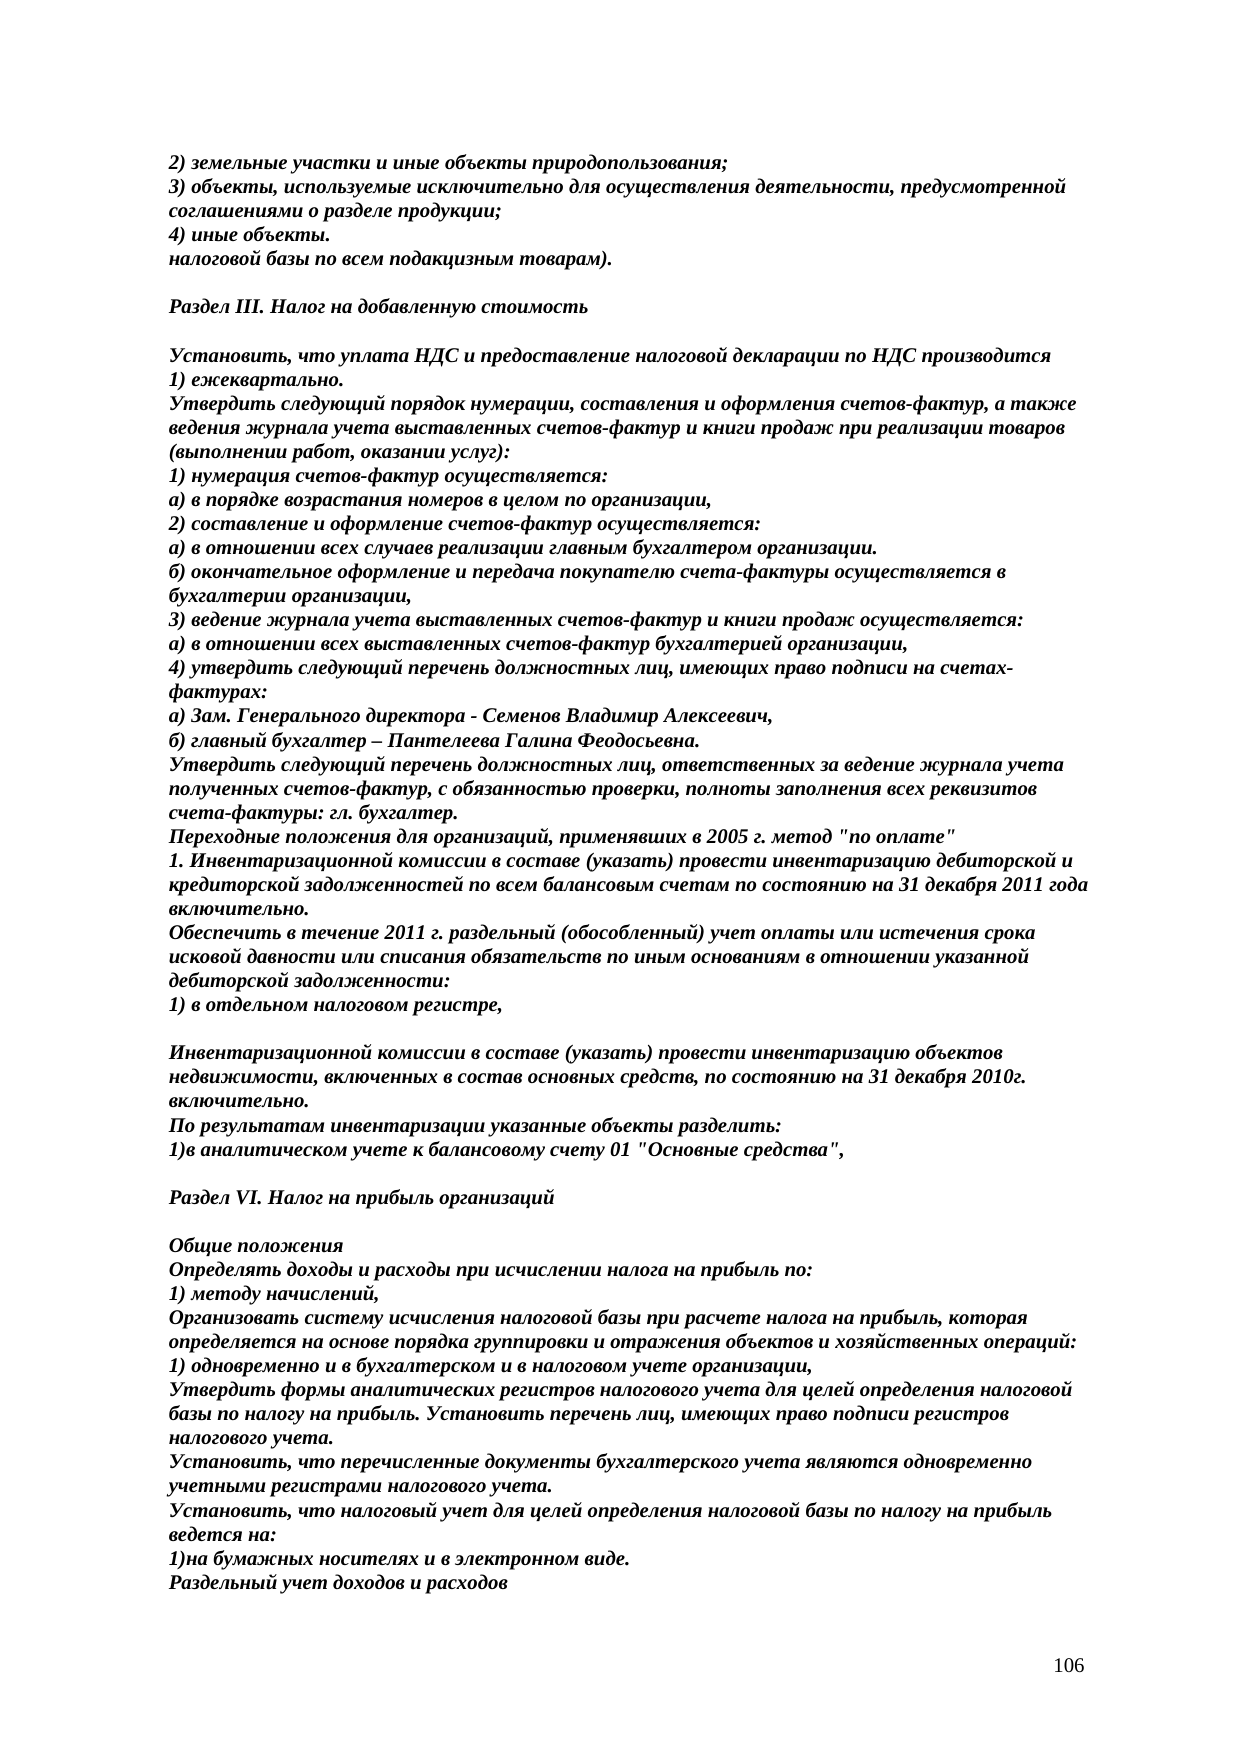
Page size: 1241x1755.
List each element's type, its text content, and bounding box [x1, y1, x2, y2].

text 2) земельные участки и иные объекты природопользования; 3) объекты, используемые исключительно для осуществления деятельности, предусмотренной соглашениями о разделе продукции; 4) иные объекты. налоговой базы по всем подакцизным товарам). Раздел III. Налог на добавленную стоимость Установить, что уплата НДС и предоставление налоговой декларации по НДС производится 1) ежеквартально. Утвердить следующий порядок нумерации, составления и оформления счетов-фактур, а также ведения журнала учета выставленных счетов-фактур и книги продаж при реализации товаров (выполнении работ, оказании услуг): 1) нумерация счетов-фактур осуществляется: а) в порядке возрастания номеров в целом по организации, 2) составление и оформление счетов-фактур осуществляется: а) в отношении всех случаев реализации главным бухгалтером организации. б) окончательное оформление и передача покупателю счета-фактуры осуществляется в бухгалтерии организации, 3) ведение журнала учета выставленных счетов-фактур и книги продаж осуществляется: а) в отношении всех выставленных счетов-фактур бухгалтерией организации, 4) утвердить следующий перечень должностных лиц, имеющих право подписи на счетах-фактурах: а) Зам. Генерального директора - Семенов Владимир Алексеевич, б) главный бухгалтер – Пантелеева Галина Феодосьевна. Утвердить следующий перечень должностных лиц, ответственных за ведение журнала учета полученных счетов-фактур, с обязанностью проверки, полноты заполнения всех реквизитов счета-фактуры: гл. бухгалтер. Переходные положения для организаций, применявших в 2005 г. метод "по оплате" 1. Инвентаризационной комиссии в составе (указать) провести инвентаризацию дебиторской и кредиторской задолженностей по всем балансовым счетам по состоянию на 31 декабря 2011 года включительно. Обеспечить в течение 2011 г. раздельный (обособленный) учет оплаты или истечения срока исковой давности или списания обязательств по иным основаниям в отношении указанной дебиторской задолженности: 1) в отдельном налоговом регистре, Инвентаризационной комиссии в составе (указать) провести инвентаризацию объектов недвижимости, включенных в состав основных средств, по состоянию на 31 декабря 2010г. включительно. По результатам инвентаризации указанные объекты разделить: 1)в аналитическом учете к балансовому счету 01 "Основные средства", Раздел VI. Налог на прибыль организаций Общие положения Определять доходы и расходы при исчислении налога на прибыль по: 1) методу начислений, Организовать систему исчисления налоговой базы при расчете налога на прибыль, которая определяется на основе порядка группировки и отражения объектов и хозяйственных операций: 1) одновременно и в бухгалтерском и в налоговом учете организации, Утвердить формы аналитических регистров налогового учета для целей определения налоговой базы по налогу на прибыль. Установить перечень лиц, имеющих право подписи регистров налогового учета. Установить, что перечисленные документы бухгалтерского учета являются одновременно учетными регистрами налогового учета. Установить, что налоговый учет для целей определения налоговой базы по налогу на прибыль ведется на: 1)на бумажных носителях и в электронном виде. Раздельный учет доходов и расходов [168, 150, 1093, 1594]
